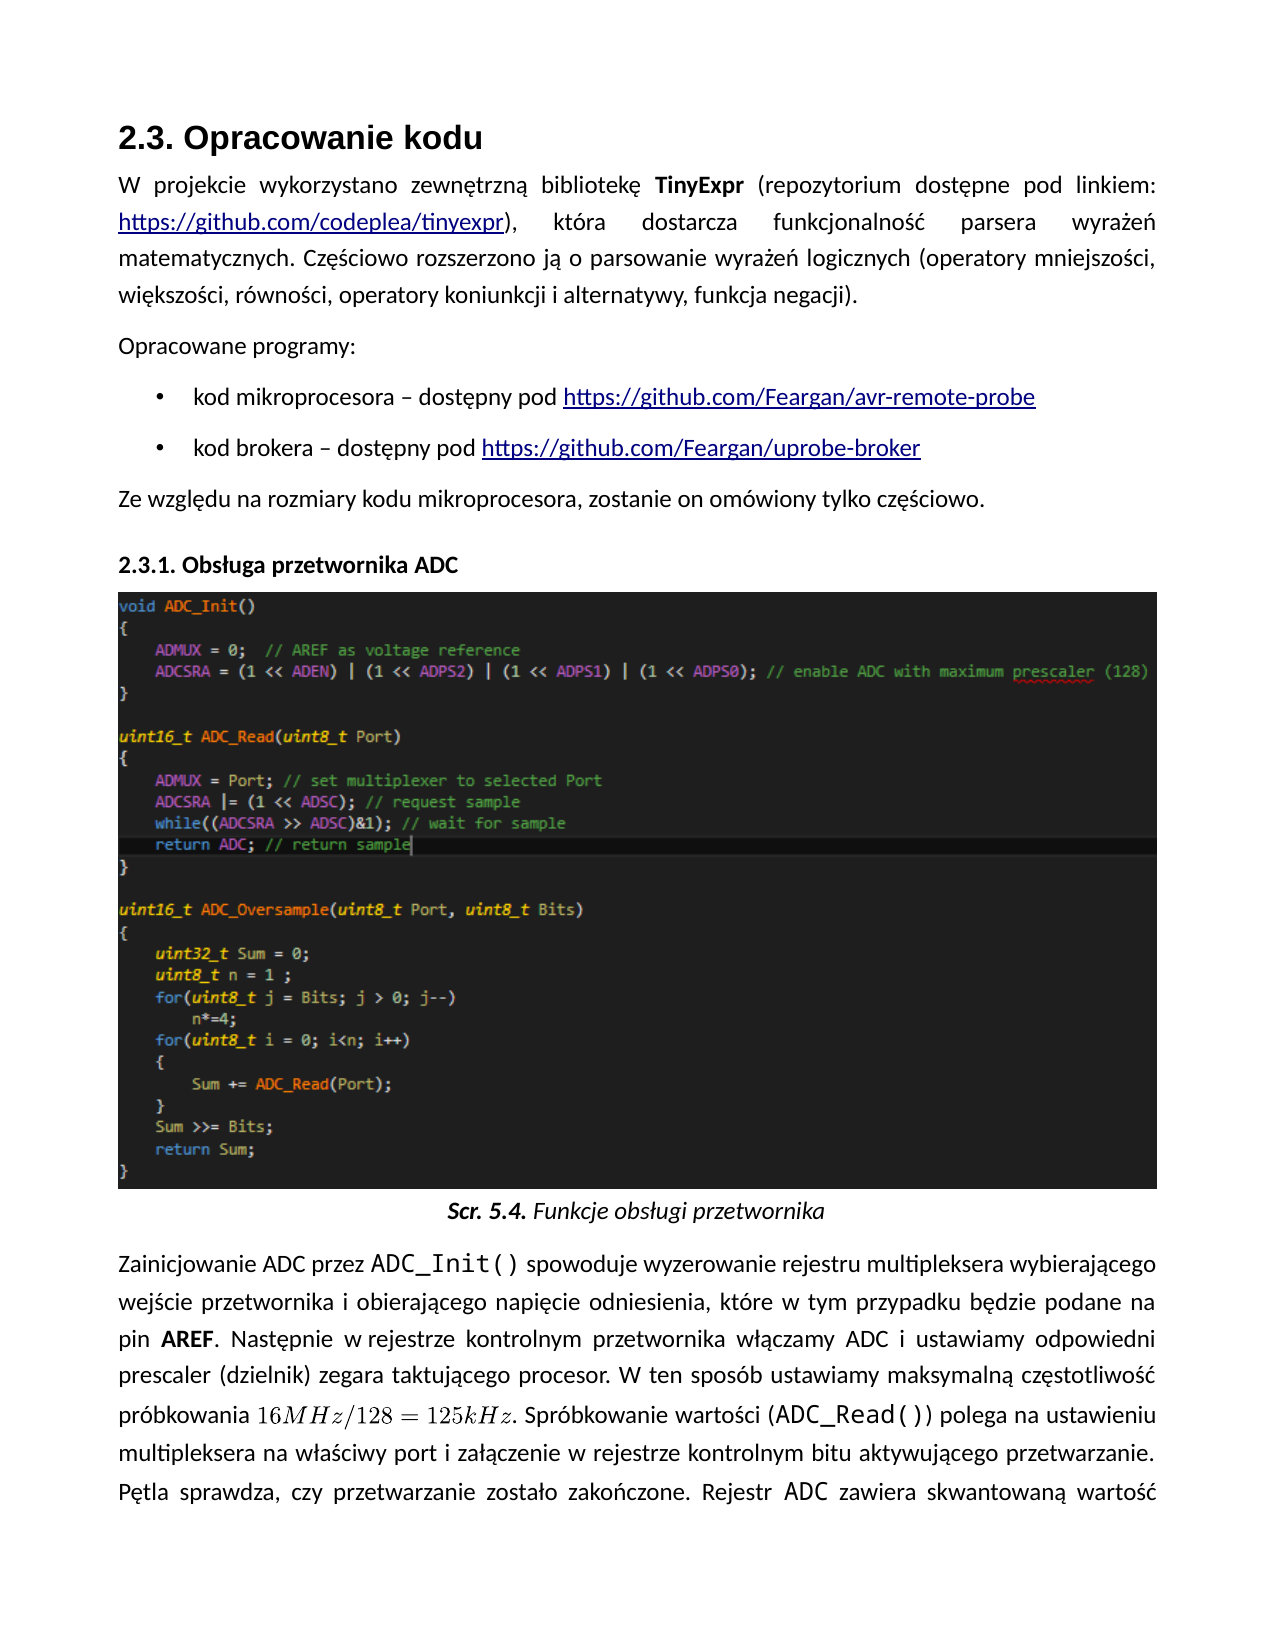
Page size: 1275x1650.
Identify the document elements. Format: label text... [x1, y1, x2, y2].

picture [118, 592, 1157, 1189]
list kod mikroprocesora – dostępny pod https://github.com/Feargan/avr-remote-probe [156, 381, 1157, 412]
text W projekcie wykorzystano zewnętrzną bibliotekę TinyExpr (repozytorium dostępne pod linkiem: https://github.com/codeplea/tinyexpr), która dostarcza funkcjonalność parsera wyrażeń matematycznych. Częściowo rozszerzono ją o parsowanie wyrażeń logicznych (operatory mniejszości, większości, równości, operatory koniunkcji i alternatywy, funkcja negacji). [118, 169, 1157, 309]
text Opracowane programy: [118, 330, 1157, 361]
text Zainicjowanie ADC przez ADC_Init() spowoduje wyzerowanie rejestru multipleksera wybierającego wejście przetwornika i obierającego napięcie odniesienia, które w tym przypadku będzie podane na pin AREF. Następnie w rejestrze kontrolnym przetwornika włączamy ADC i ustawiamy odpowiedni prescaler (dzielnik) zegara taktującego procesor. W ten sposób ustawiamy maksymalną częstotliwość próbkowania . Spróbkowanie wartości (ADC_Read()) polega na ustawieniu multipleksera na właściwy port i załączenie w rejestrze kontrolnym bitu aktywującego przetwarzanie. Pętla sprawdza, czy przetwarzanie zostało zakończone. Rejestr ADC zawiera skwantowaną wartość [118, 1246, 1157, 1508]
list kod brokera – dostępny pod https://github.com/Feargan/uprobe-broker [156, 432, 1157, 463]
text Scr. 5.4. Funkcje obsługi przetwornika [118, 1189, 1157, 1225]
subtitle 2.3.1. Obsługa przetwornika ADC [118, 549, 1157, 580]
text Ze względu na rozmiary kodu mikroprocesora, zostanie on omówiony tylko częściowo. [118, 483, 1157, 514]
subtitle 2.3. Opracowanie kodu [118, 118, 1157, 157]
